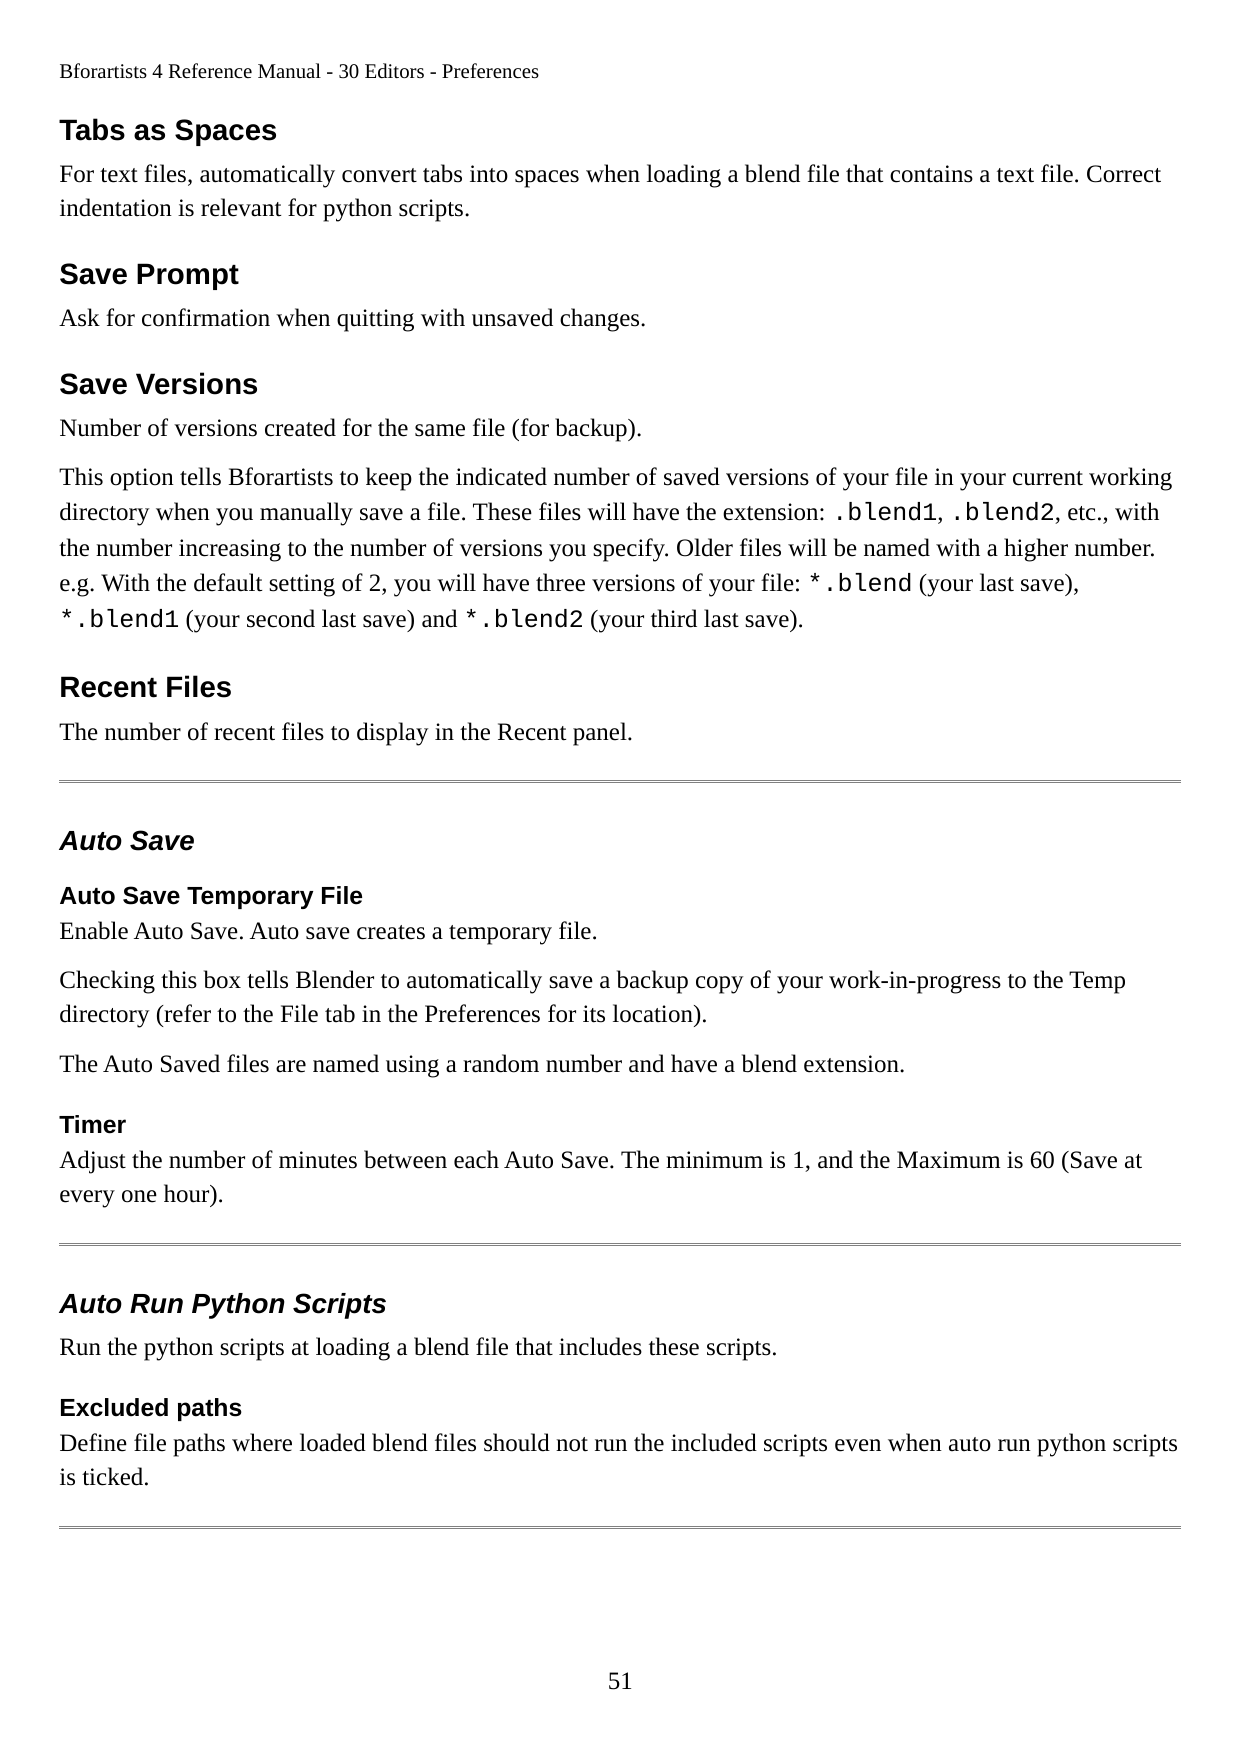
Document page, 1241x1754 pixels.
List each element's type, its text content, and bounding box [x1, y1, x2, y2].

subtitle Auto Save Temporary File [59, 881, 1181, 910]
text Run the python scripts at loading a blend file that includes these scripts. [59, 1332, 1181, 1360]
text The number of recent files to display in the Recent panel. [59, 717, 1181, 745]
text Adjust the number of minutes between each Auto Save. The minimum is 1, and the Maximum is 60 (Save at every one hour). [59, 1145, 1181, 1208]
text Define file paths where loaded blend files should not run the included scripts even when auto run python scripts is ticked. [59, 1428, 1181, 1491]
subtitle Tabs as Spaces [59, 113, 1181, 146]
subtitle Recent Files [59, 670, 1181, 704]
text Number of versions created for the same file (for backup). [59, 413, 1181, 442]
text Checking this box tells Blender to automatically save a backup copy of your work-in-progress to the Temp directory (refer to the File tab in the Preferences for its location). [59, 965, 1181, 1028]
subtitle Timer [59, 1110, 1181, 1139]
subtitle Save Versions [59, 367, 1181, 401]
subtitle Save Prompt [59, 257, 1181, 291]
subtitle Auto Save [59, 824, 1181, 856]
text Enable Auto Save. Auto save creates a temporary file. [59, 916, 1181, 945]
text Ask for confirmation when quitting with unsaved changes. [59, 303, 1181, 332]
subtitle Auto Run Python Scripts [59, 1287, 1181, 1319]
subtitle Excluded paths [59, 1393, 1181, 1422]
text This option tells Bforartists to keep the indicated number of saved versions of your file in your current working directory when you manually save a file. These files will have the extension: .blend1, .blend2, etc., with the number increasing to the number of versions you specify. Older files will be named with a higher number. e.g. With the default setting of 2, you will have three versions of your file: *.blend (your last save), *.blend1 (your second last save) and *.blend2 (your third last save). [59, 462, 1181, 635]
text The Auto Saved files are named using a random number and have a blend extension. [59, 1049, 1181, 1077]
text For text files, automatically convert tabs into spaces when loading a blend file that contains a text file. Correct indentation is relevant for python scripts. [59, 159, 1181, 222]
